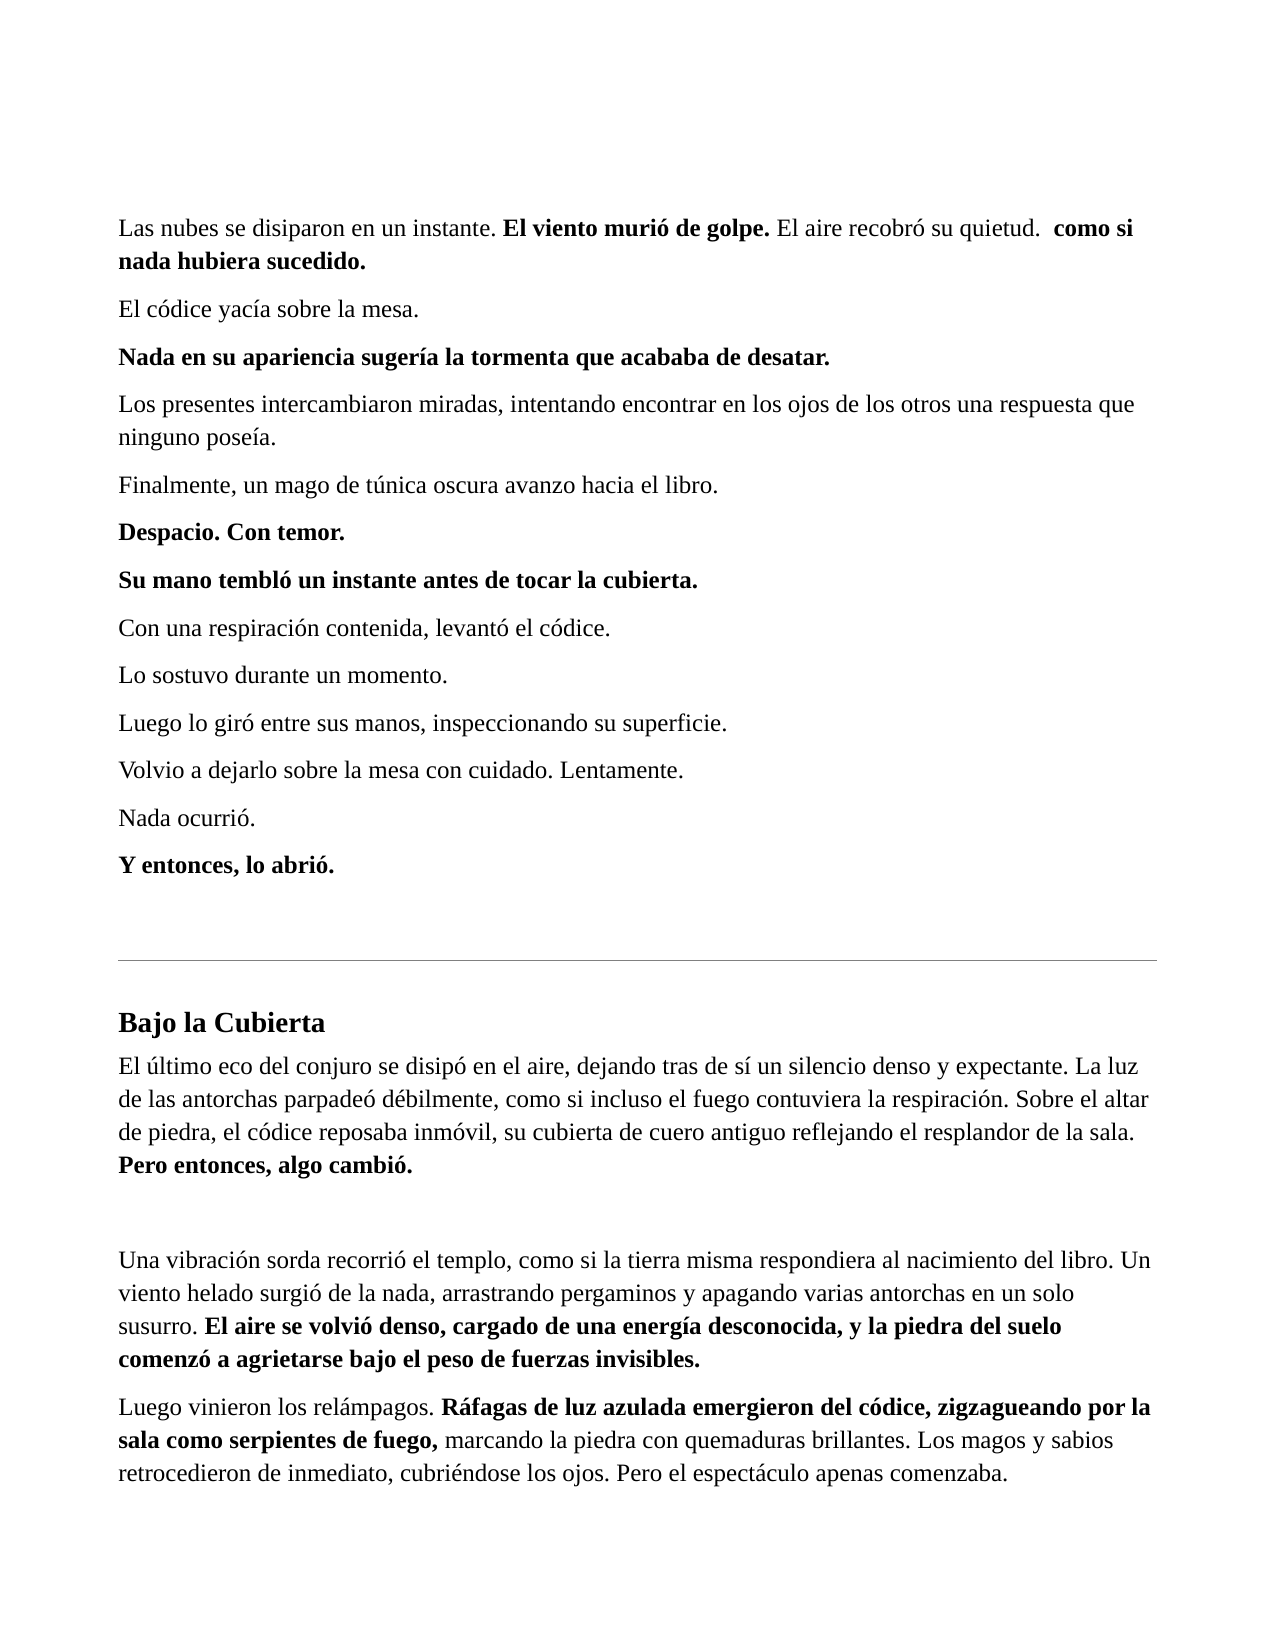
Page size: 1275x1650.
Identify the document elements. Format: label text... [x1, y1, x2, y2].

text Nada ocurrió. [118, 803, 1157, 832]
text Su mano tembló un instante antes de tocar la cubierta. [118, 565, 1157, 594]
text Finalmente, un mago de túnica oscura avanzo hacia el libro. [118, 470, 1157, 498]
text Nada en su apariencia sugería la tormenta que acababa de desatar. [118, 342, 1157, 370]
text Las nubes se disiparon en un instante. El viento murió de golpe. El aire recobró su quietud. como si nada hubiera sucedido. [118, 213, 1157, 275]
text Con una respiración contenida, levantó el códice. [118, 613, 1157, 641]
text Luego lo giró entre sus manos, inspeccionando su superficie. [118, 708, 1157, 737]
text El códice yacía sobre la mesa. [118, 294, 1157, 323]
text Los presentes intercambiaron miradas, intentando encontrar en los ojos de los otros una respuesta que ninguno poseía. [118, 389, 1157, 451]
text Luego vinieron los relámpagos. Ráfagas de luz azulada emergieron del códice, zigzagueando por la sala como serpientes de fuego, marcando la piedra con quemaduras brillantes. Los magos y sabios retrocedieron de inmediato, cubriéndose los ojos. Pero el espectáculo apenas comenzaba. [118, 1392, 1157, 1486]
text Una vibración sorda recorrió el templo, como si la tierra misma respondiera al nacimiento del libro. Un viento helado surgió de la nada, arrastrando pergaminos y apagando varias antorchas en un solo susurro. El aire se volvió denso, cargado de una energía desconocida, y la piedra del suelo comenzó a agrietarse bajo el peso de fuerzas invisibles. [118, 1245, 1157, 1373]
subtitle Bajo la Cubierta [118, 1005, 1157, 1038]
text Despacio. Con temor. [118, 517, 1157, 546]
text Lo sostuvo durante un momento. [118, 660, 1157, 689]
text Y entonces, lo abrió. [118, 851, 1157, 879]
text El último eco del conjuro se disipó en el aire, dejando tras de sí un silencio denso y expectante. La luz de las antorchas parpadeó débilmente, como si incluso el fuego contuviera la respiración. Sobre el altar de piedra, el códice reposaba inmóvil, su cubierta de cuero antiguo reflejando el resplandor de la sala. Pero entonces, algo cambió. [118, 1051, 1157, 1178]
text Volvio a dejarlo sobre la mesa con cuidado. Lentamente. [118, 755, 1157, 784]
